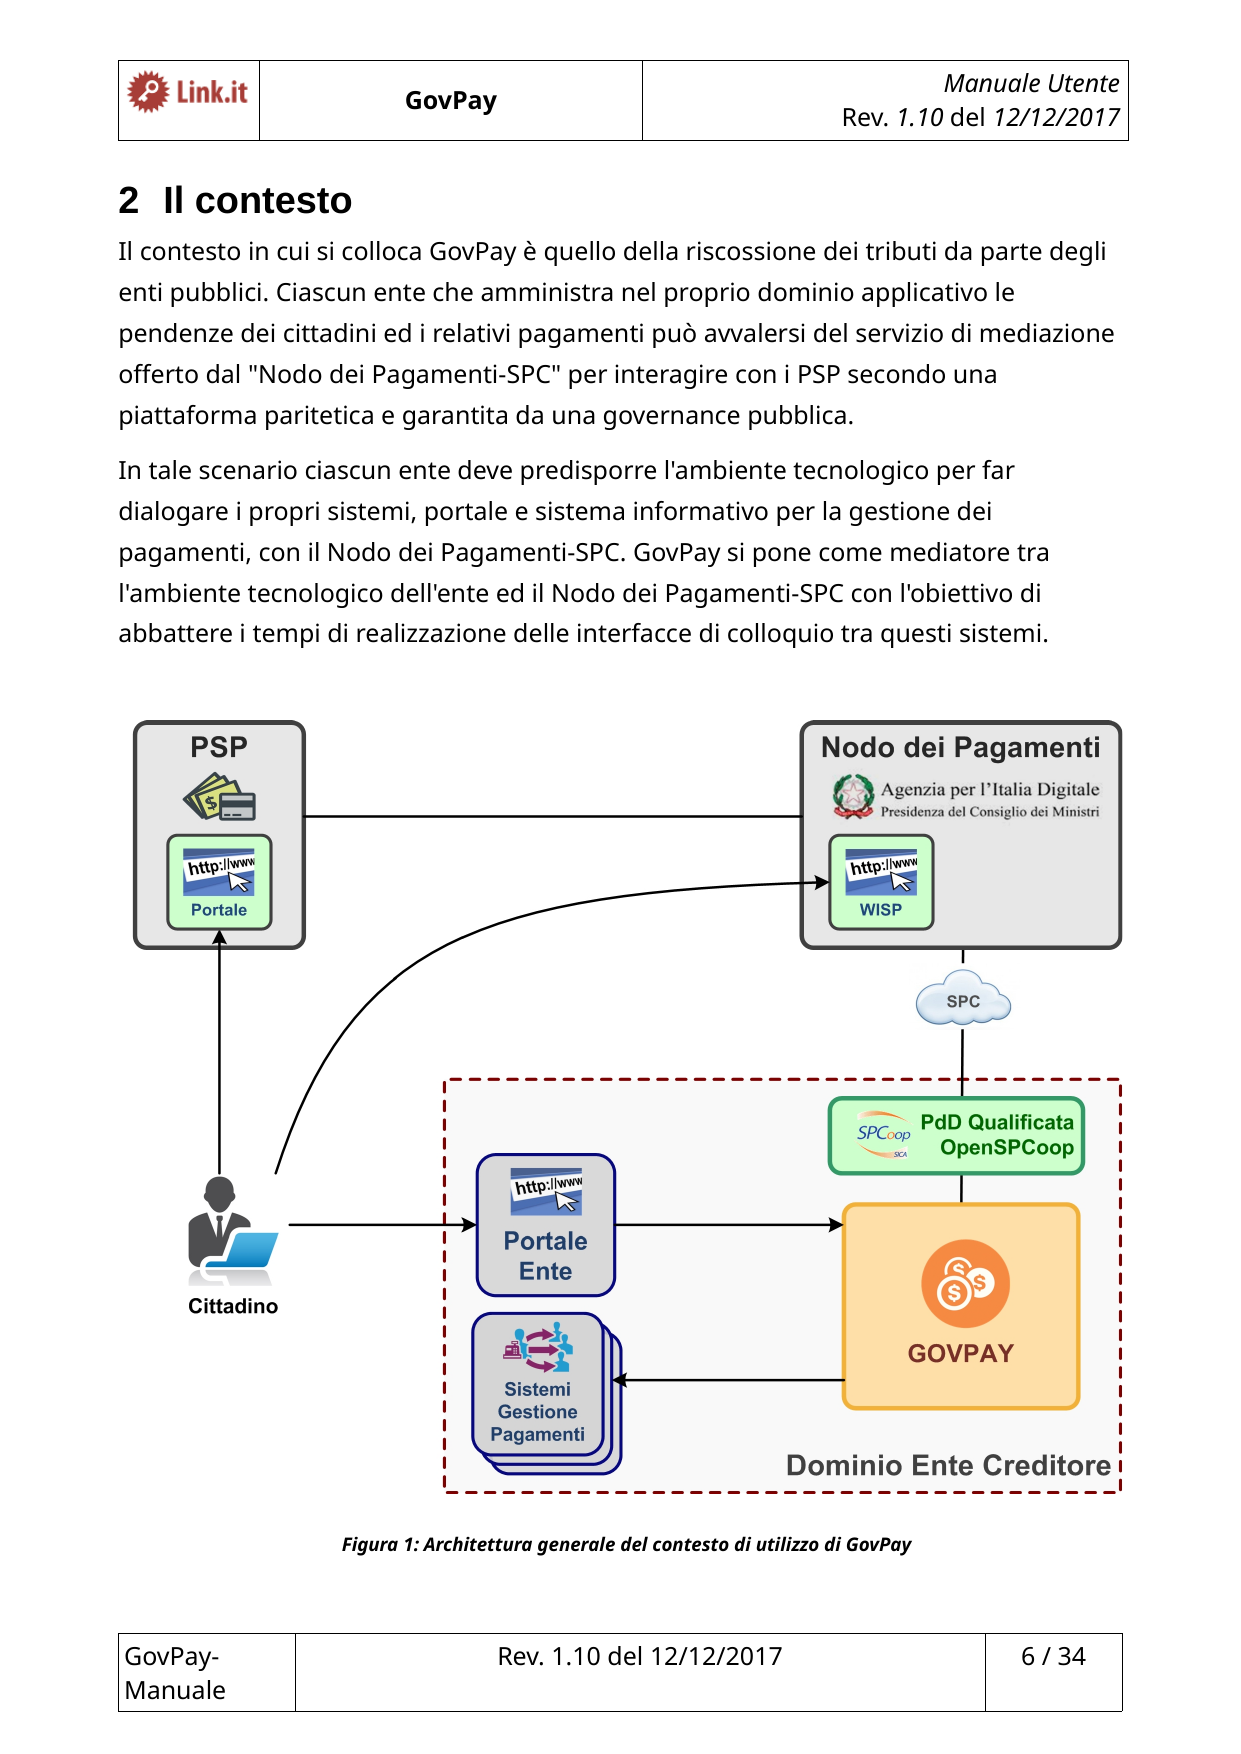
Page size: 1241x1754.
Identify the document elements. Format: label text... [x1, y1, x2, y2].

picture [132, 720, 1123, 1494]
text Figura 1: Architettura generale del contesto di utilizzo di GovPay [108, 1531, 1147, 1557]
picture [123, 65, 254, 119]
text Il contesto in cui si colloca GovPay è quello della riscossione dei tributi da parte degli enti pubblici. Ciascun ente che amministra nel proprio dominio applicativo le pendenze dei cittadini ed i relativi pagamenti può avvalersi del servizio di mediazione offerto dal "Nodo dei Pagamenti-SPC" per interagire con i PSP secondo una piattaforma paritetica e garantita da una governance pubblica. [118, 234, 1122, 431]
subtitle Il contesto [118, 178, 1122, 222]
text In tale scenario ciascun ente deve predisporre l'ambiente tecnologico per far dialogare i propri sistemi, portale e sistema informativo per la gestione dei pagamenti, con il Nodo dei Pagamenti-SPC. GovPay si pone come mediatore tra l'ambiente tecnologico dell'ente ed il Nodo dei Pagamenti-SPC con l'obiettivo di abbattere i tempi di realizzazione delle interfacce di colloquio tra questi sistemi. [118, 453, 1122, 650]
